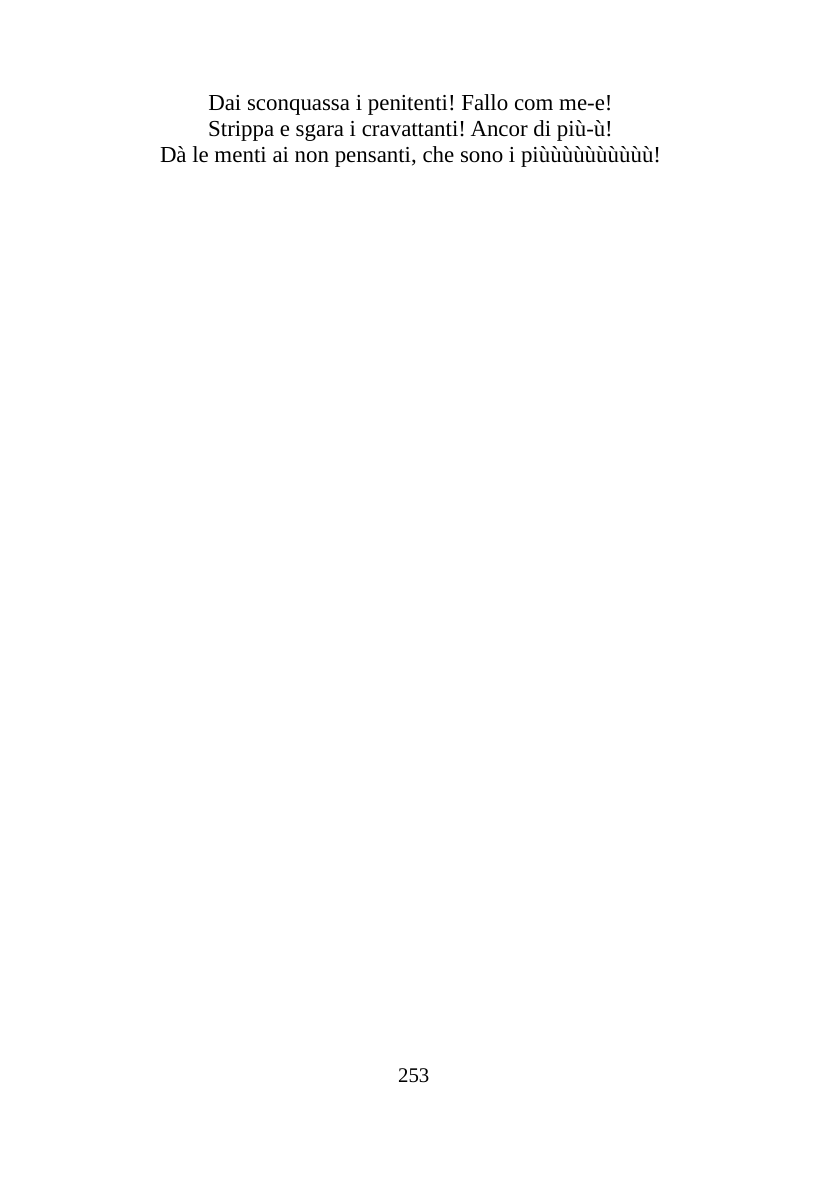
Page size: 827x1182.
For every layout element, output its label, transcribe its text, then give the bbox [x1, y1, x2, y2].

text Strippa e sgara i cravattanti! Ancor di più-ù! [88, 115, 738, 141]
text Dai sconquassa i penitenti! Fallo com me-e! [88, 88, 738, 115]
text Dà le menti ai non pensanti, che sono i piùùùùùùùùùù! [88, 141, 738, 168]
